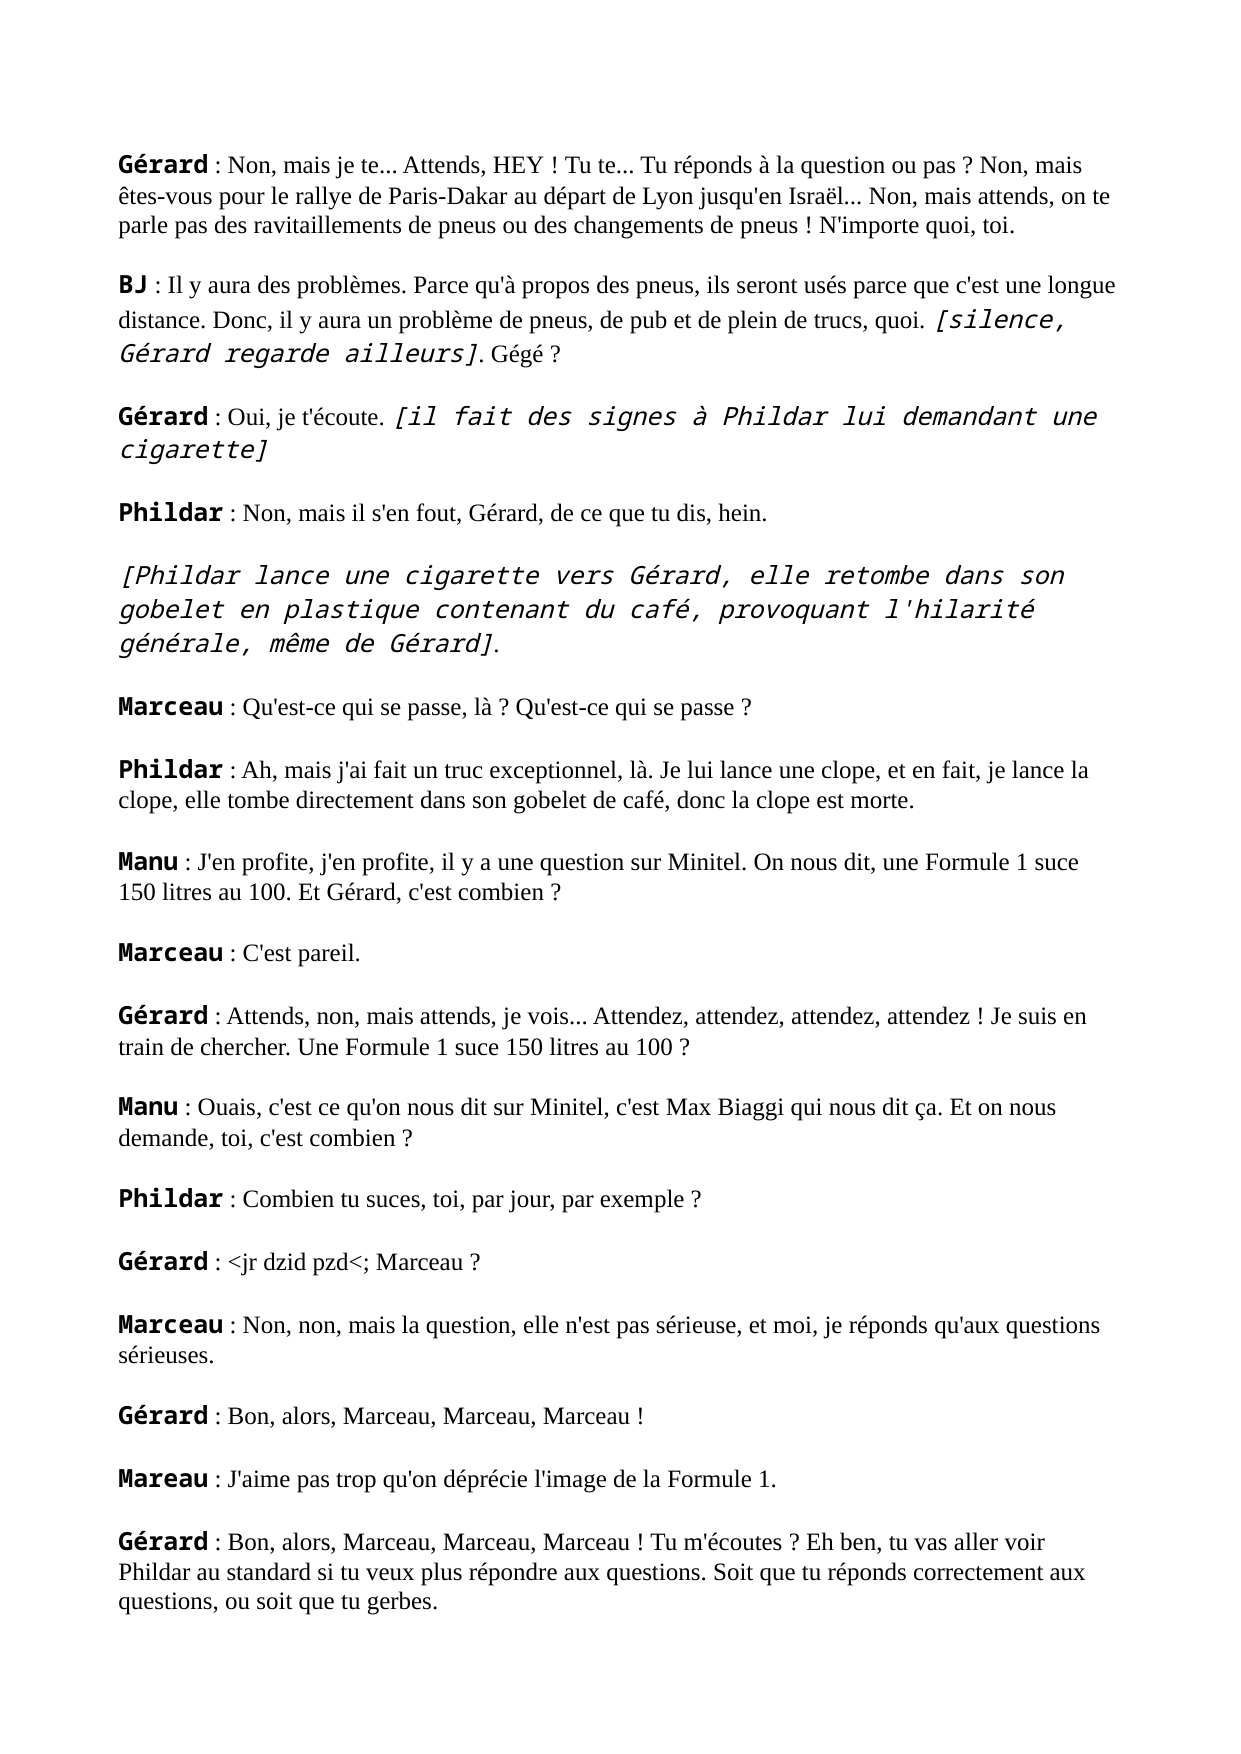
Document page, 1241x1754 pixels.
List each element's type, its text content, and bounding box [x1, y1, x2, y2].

text Mareau : J'aime pas trop qu'on déprécie l'image de la Formule 1. [118, 1461, 1122, 1495]
text Gérard : <jr dzid pzd<; Marceau ? [118, 1243, 1122, 1277]
text Phildar : Non, mais il s'en fout, Gérard, de ce que tu dis, hein. [118, 495, 1122, 529]
text Gérard : Attends, non, mais attends, je vois... Attendez, attendez, attendez, attendez ! Je suis en train de chercher. Une Formule 1 suce 150 litres au 100 ? [118, 997, 1122, 1060]
text [Phildar lance une cigarette vers Gérard, elle retombe dans son gobelet en plastique contenant du café, provoquant l'hilarité générale, même de Gérard]. [118, 558, 1122, 660]
text Gérard : Non, mais je te... Attends, HEY ! Tu te... Tu réponds à la question ou pas ? Non, mais êtes-vous pour le rallye de Paris-Dakar au départ de Lyon jusqu'en Israël... Non, mais attends, on te parle pas des ravitaillements de pneus ou des changements de pneus ! N'importe quoi, toi. [118, 147, 1122, 238]
text BJ : Il y aura des problèmes. Parce qu'à propos des pneus, ils seront usés parce que c'est une longue distance. Donc, il y aura un problème de pneus, de pub et de plein de trucs, quoi. [silence, Gérard regarde ailleurs]. Gégé ? [118, 267, 1122, 369]
text Gérard : Oui, je t'écoute. [il fait des signes à Phildar lui demandant une cigarette] [118, 398, 1122, 466]
text Manu : Ouais, c'est ce qu'on nous dit sur Minitel, c'est Max Biaggi qui nous dit ça. Et on nous demande, toi, c'est combien ? [118, 1089, 1122, 1152]
text Phildar : Ah, mais j'ai fait un truc exceptionnel, là. Je lui lance une clope, et en fait, je lance la clope, elle tombe directement dans son gobelet de café, donc la clope est morte. [118, 752, 1122, 814]
text Phildar : Combien tu suces, toi, par jour, par exemple ? [118, 1181, 1122, 1215]
text Marceau : Qu'est-ce qui se passe, là ? Qu'est-ce qui se passe ? [118, 689, 1122, 723]
text Manu : J'en profite, j'en profite, il y a une question sur Minitel. On nous dit, une Formule 1 suce 150 litres au 100. Et Gérard, c'est combien ? [118, 843, 1122, 906]
text Marceau : Non, non, mais la question, elle n'est pas sérieuse, et moi, je réponds qu'aux questions sérieuses. [118, 1306, 1122, 1369]
text Marceau : C'est pareil. [118, 935, 1122, 969]
text Gérard : Bon, alors, Marceau, Marceau, Marceau ! [118, 1398, 1122, 1432]
text Gérard : Bon, alors, Marceau, Marceau, Marceau ! Tu m'écoutes ? Eh ben, tu vas aller voir Phildar au standard si tu veux plus répondre aux questions. Soit que tu réponds correctement aux questions, ou soit que tu gerbes. [118, 1523, 1122, 1615]
